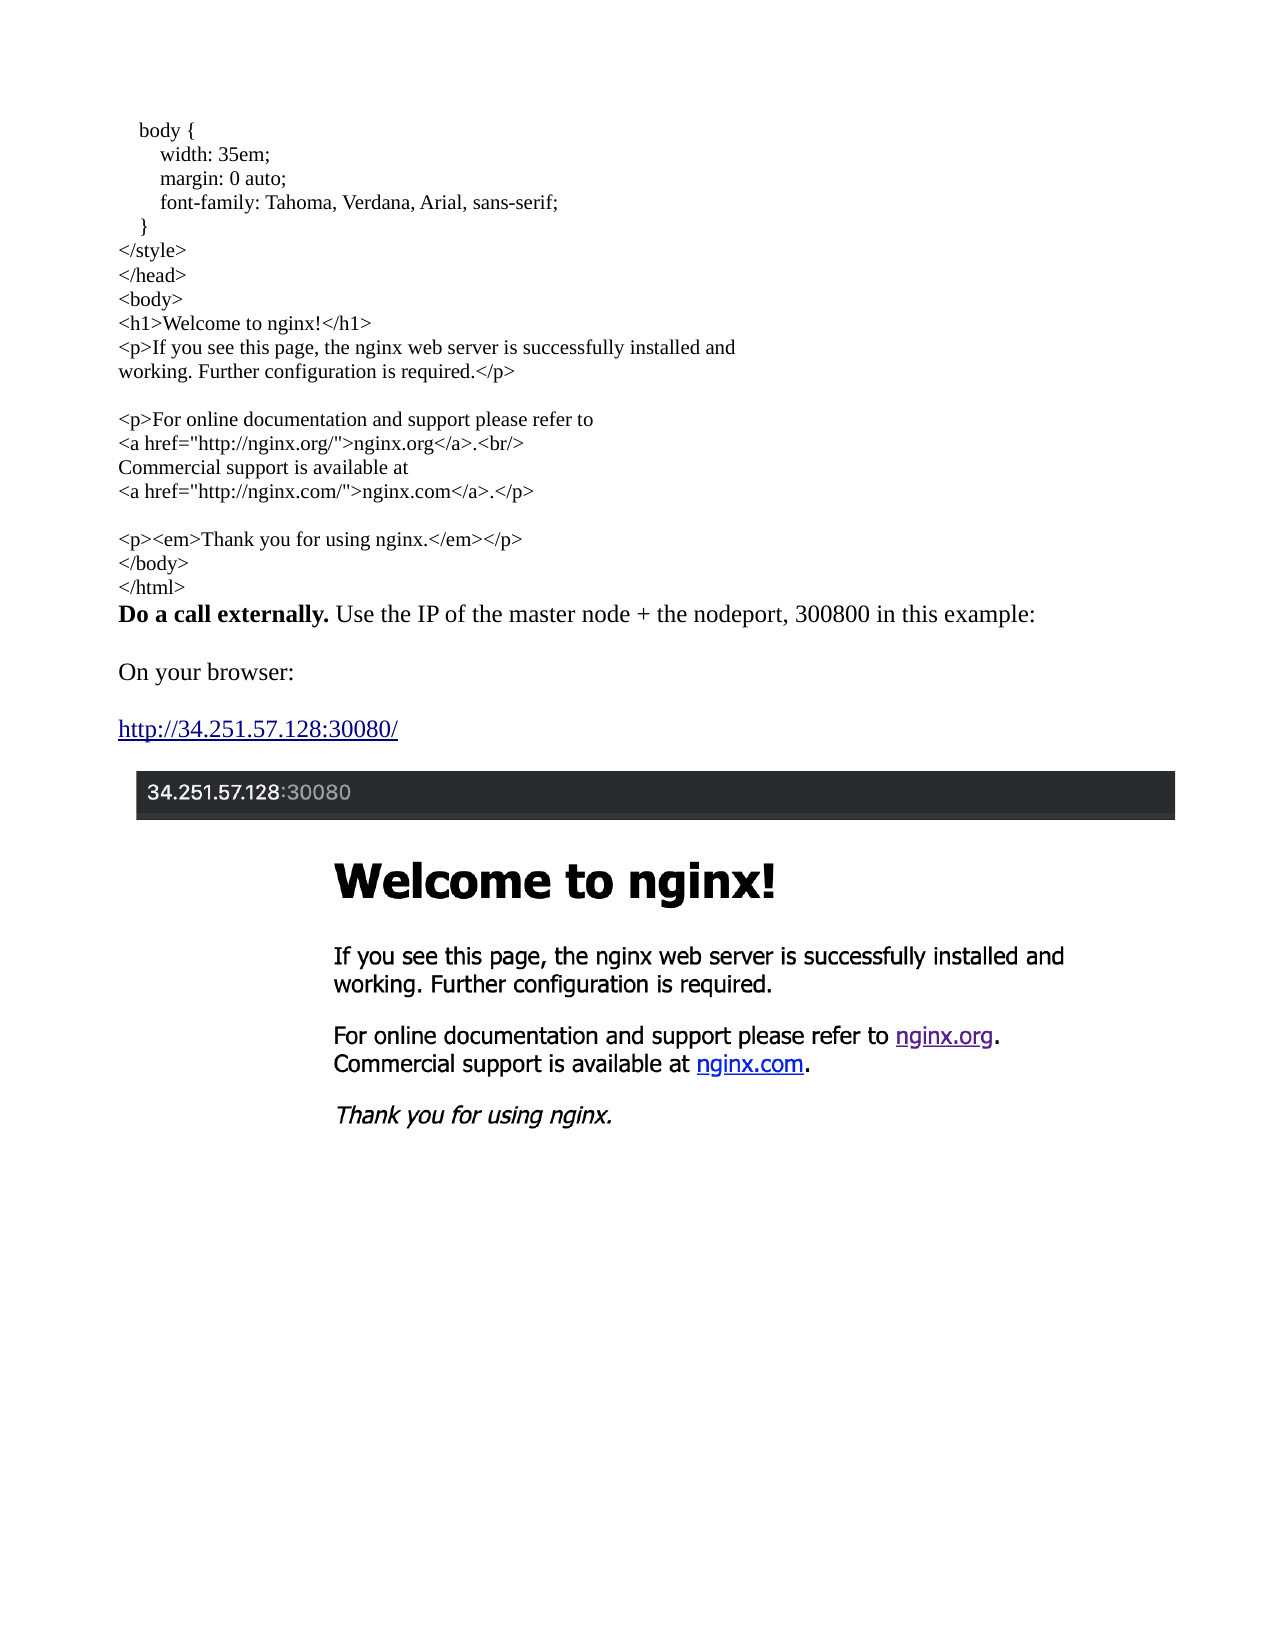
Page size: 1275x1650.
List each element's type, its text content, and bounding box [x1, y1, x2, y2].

text </body> [118, 551, 1157, 575]
text margin: 0 auto; [118, 166, 1157, 190]
text <p><em>Thank you for using nginx.</em></p> [118, 527, 1157, 551]
text <p>If you see this page, the nginx web server is successfully installed and [118, 335, 1157, 359]
picture [136, 771, 1176, 1194]
text </html> [118, 575, 1157, 599]
text <a href="http://nginx.org/">nginx.org</a>.<br/> [118, 431, 1157, 455]
text } [118, 214, 1157, 238]
text </head> [118, 262, 1157, 287]
text <body> [118, 287, 1157, 311]
text body { [118, 118, 1157, 142]
text <p>For online documentation and support please refer to [118, 407, 1157, 431]
text <h1>Welcome to nginx!</h1> [118, 311, 1157, 335]
text font-family: Tahoma, Verdana, Arial, sans-serif; [118, 190, 1157, 214]
text </style> [118, 238, 1157, 262]
text On your browser: [118, 657, 1157, 686]
text width: 35em; [118, 142, 1157, 166]
text Do a call externally. Use the IP of the master node + the nodeport, 300800 in this example: [118, 599, 1157, 628]
text http://34.251.57.128:30080/ [118, 714, 1157, 743]
text <a href="http://nginx.com/">nginx.com</a>.</p> [118, 479, 1157, 503]
text working. Further configuration is required.</p> [118, 359, 1157, 383]
text Commercial support is available at [118, 455, 1157, 479]
